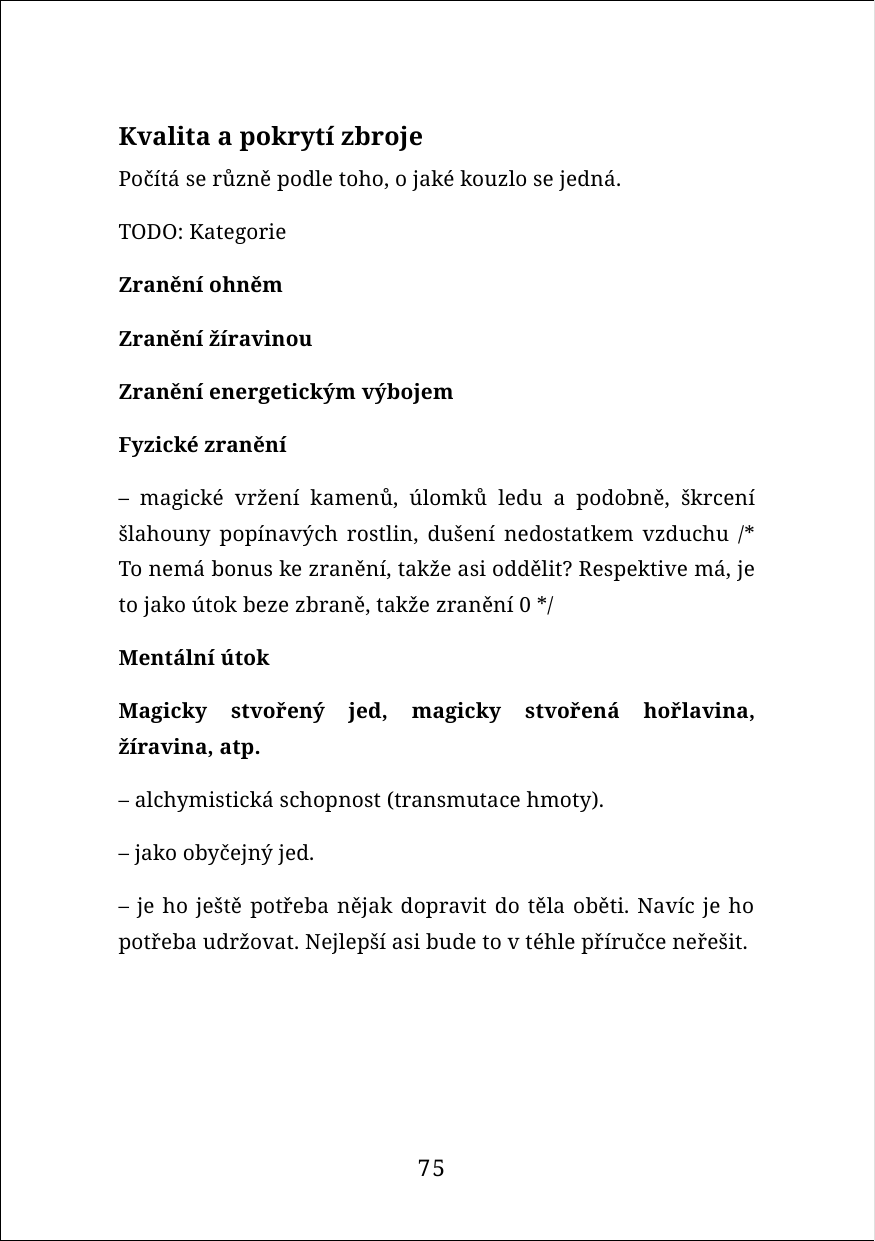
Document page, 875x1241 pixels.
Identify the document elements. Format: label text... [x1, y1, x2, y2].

text Mentální útok [118, 643, 756, 672]
text Zranění energetickým výbojem [118, 377, 756, 405]
text – magické vržení kamenů, úlomků ledu a podobně, škrcení šlahouny popínavých rostlin, dušení nedostatkem vzduchu /* To nemá bonus ke zranění, takže asi oddělit? Respektive má, je to jako útok beze zbraně, takže zranění 0 */ [118, 483, 756, 618]
text TODO: Kategorie [118, 217, 756, 246]
text Magicky stvořený jed, magicky stvořená hořlavina, žíravina, atp. [118, 696, 756, 760]
text Zranění ohněm [118, 271, 756, 299]
text – alchymistická schopnost (transmutace hmoty). [118, 785, 756, 814]
text – je ho ještě potřeba nějak dopravit do těla oběti. Navíc je ho potřeba udržovat. Nejlepší asi bude to v téhle příručce neřešit. [118, 892, 756, 956]
text Počítá se různě podle toho, o jaké kouzlo se jedná. [118, 164, 756, 192]
subtitle Kvalita a pokrytí zbroje [118, 118, 756, 152]
text – jako obyčejný jed. [118, 838, 756, 867]
text Zranění žíravinou [118, 324, 756, 352]
text Fyzické zranění [118, 430, 756, 459]
